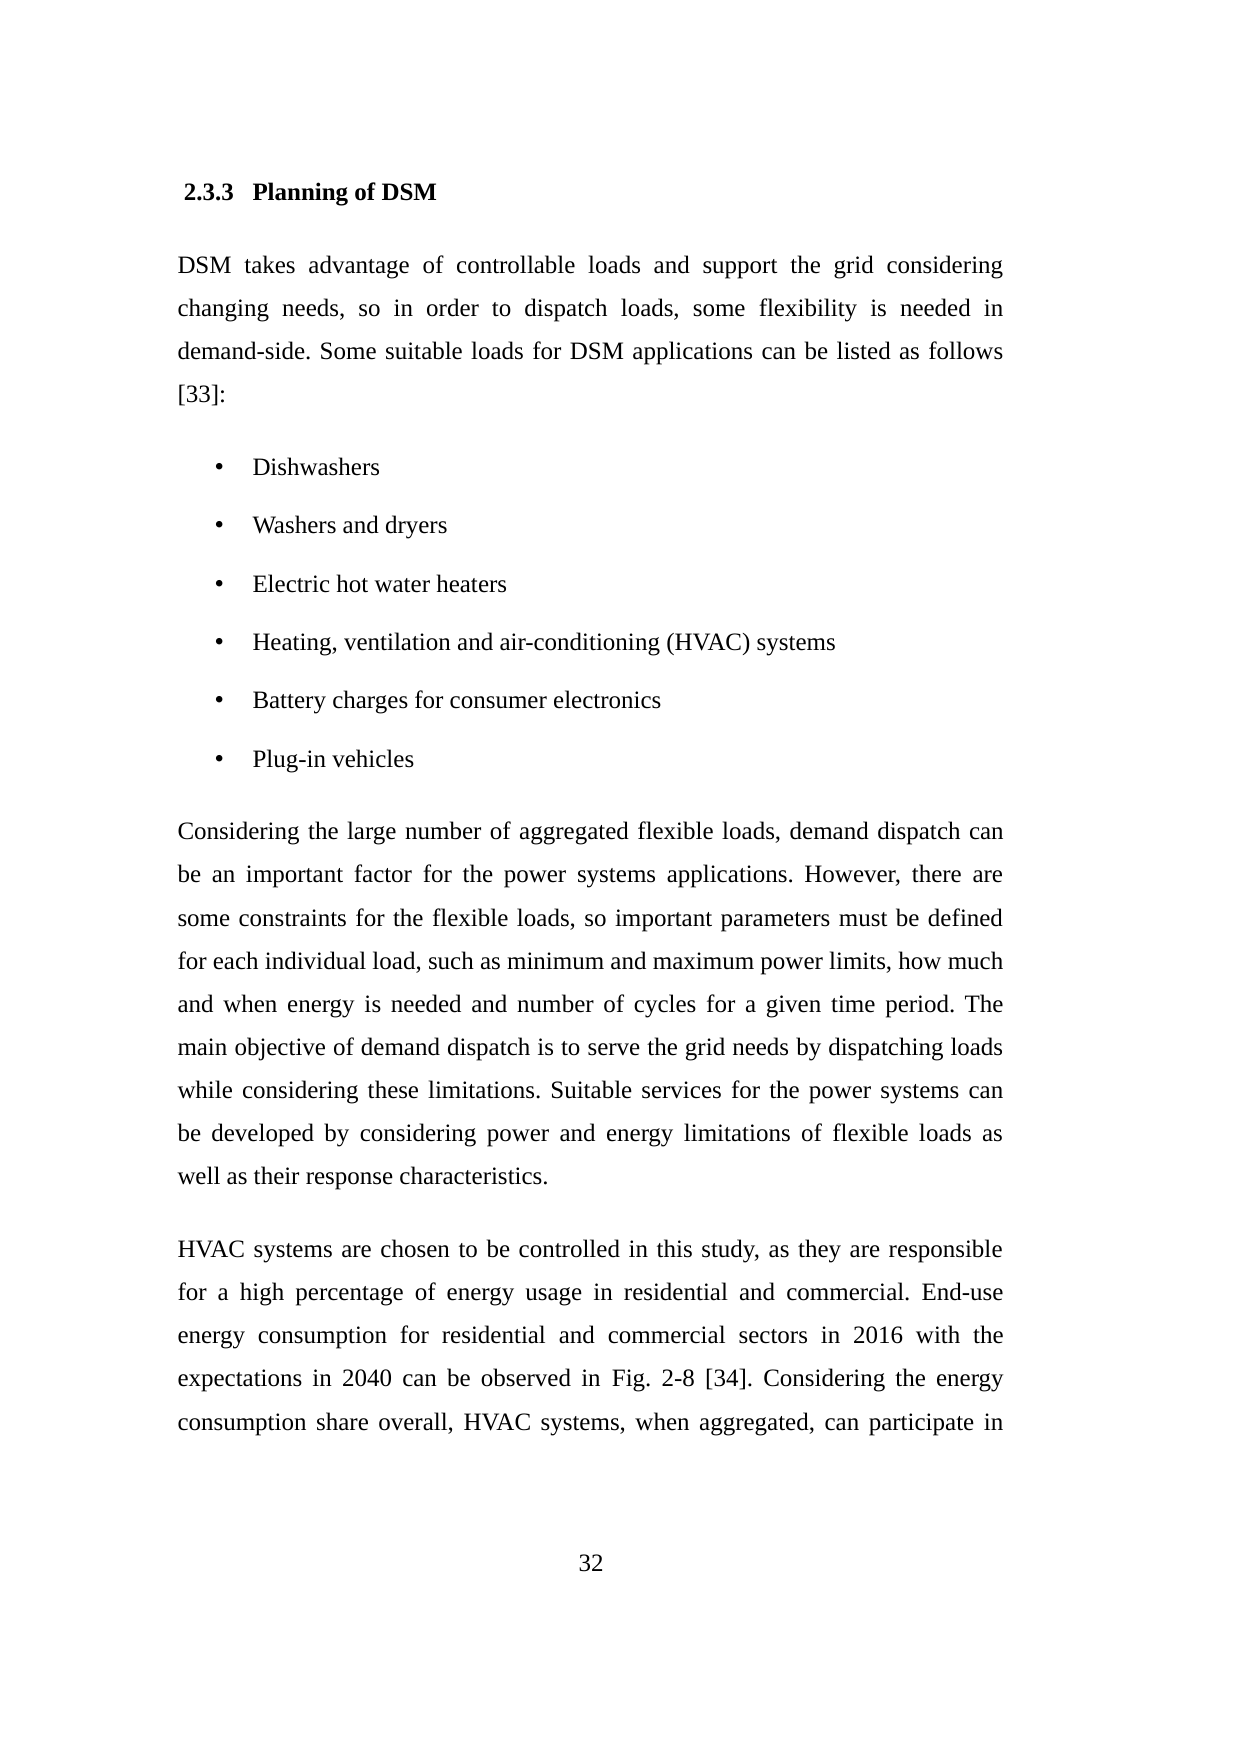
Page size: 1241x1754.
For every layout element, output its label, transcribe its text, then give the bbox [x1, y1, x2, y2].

list Electric hot water heaters [215, 569, 1004, 597]
subtitle Planning of DSM [177, 177, 1004, 206]
text HVAC systems are chosen to be controlled in this study, as they are responsible for a high percentage of energy usage in residential and commercial. End-use energy consumption for residential and commercial sectors in 2016 with the expectations in 2040 can be observed in Fig. 2-8 [34]⁠. Considering the energy consumption share overall, HVAC systems, when aggregated, can participate in [177, 1234, 1004, 1435]
text Considering the large number of aggregated flexible loads, demand dispatch can be an important factor for the power systems applications. However, there are some constraints for the flexible loads, so important parameters must be defined for each individual load, such as minimum and maximum power limits, how much and when energy is needed and number of cycles for a given time period. The main objective of demand dispatch is to serve the grid needs by dispatching loads while considering these limitations. Suitable services for the power systems can be developed by considering power and energy limitations of flexible loads as well as their response characteristics. [177, 816, 1004, 1190]
list Battery charges for consumer electronics [215, 685, 1004, 714]
list Plug-in vehicles [215, 744, 1004, 772]
list Heating, ventilation and air-conditioning (HVAC) systems [215, 627, 1004, 656]
list Washers and dryers [215, 510, 1004, 539]
list Dishwashers [215, 452, 1004, 481]
text DSM takes advantage of controllable loads and support the grid considering changing needs, so in order to dispatch loads, some flexibility is needed in demand-side. Some suitable loads for DSM applications can be listed as follows [33]⁠: [177, 250, 1004, 408]
